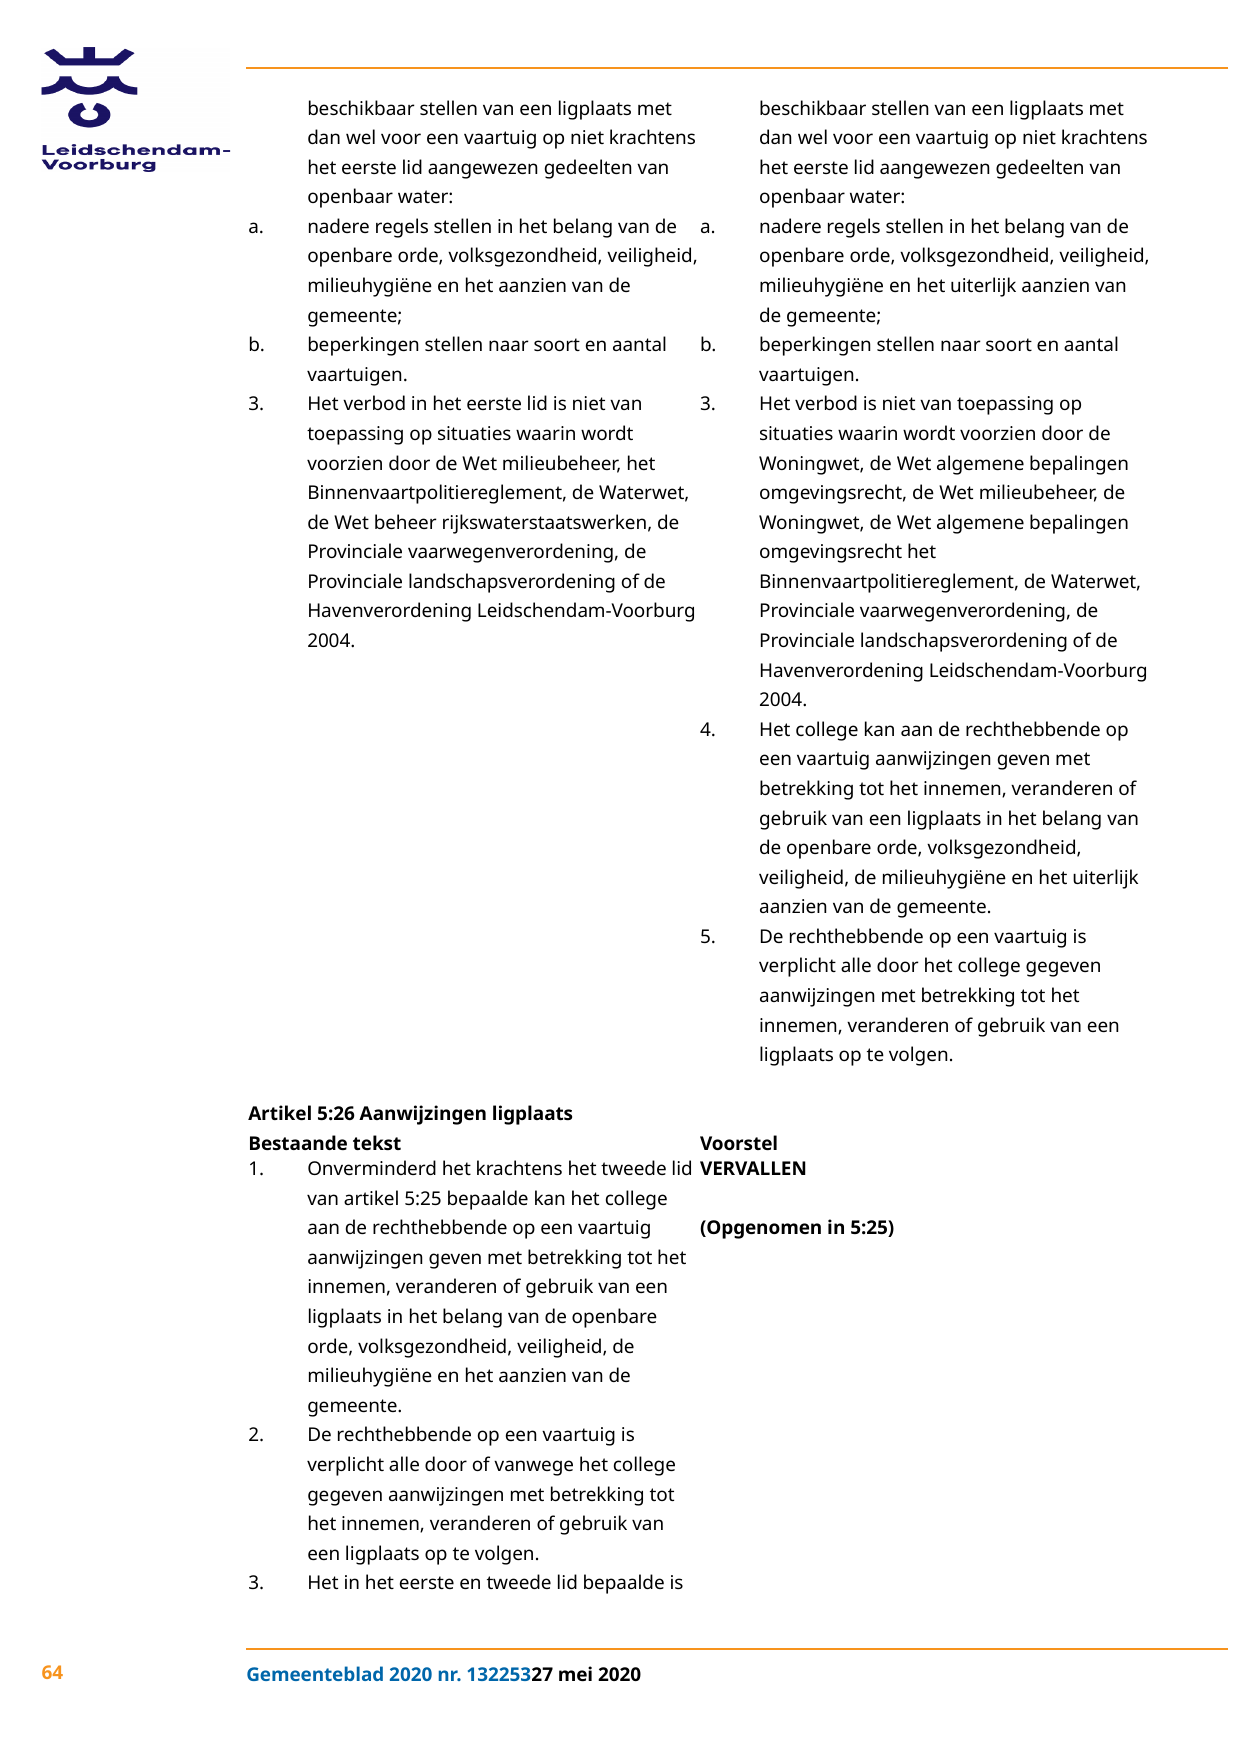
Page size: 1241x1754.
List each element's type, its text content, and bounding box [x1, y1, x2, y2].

table_cell beschikbaar stellen van een ligplaats met dan wel voor een vaartuig op niet krachtens het eerste lid aangewezen gedeelten van openbaar water: nadere regels stellen in het belang van de openbare orde, volksgezondheid, veiligheid, milieuhygiëne en het aanzien van de gemeente; beperkingen stellen naar soort en aantal vaartuigen. Het verbod in het eerste lid is niet van toepassing op situaties waarin wordt voorzien door de Wet milieubeheer, het Binnenvaartpolitiereglement, de Waterwet, de Wet beheer rijkswaterstaatswerken, de Provinciale vaarwegenverordening, de Provinciale landschapsverordening of de Havenverordening Leidschendam-Voorburg 2004. [248, 95, 700, 1067]
table_header Bestaande tekst [248, 1130, 700, 1155]
table_header Voorstel [700, 1130, 1152, 1155]
picture [41, 47, 231, 172]
table_cell beschikbaar stellen van een ligplaats met dan wel voor een vaartuig op niet krachtens het eerste lid aangewezen gedeelten van openbaar water: nadere regels stellen in het belang van de openbare orde, volksgezondheid, veiligheid, milieuhygiëne en het uiterlijk aanzien van de gemeente; beperkingen stellen naar soort en aantal vaartuigen. Het verbod is niet van toepassing op situaties waarin wordt voorzien door de Woningwet, de Wet algemene bepalingen omgevingsrecht, de Wet milieubeheer, de Woningwet, de Wet algemene bepalingen omgevingsrecht het Binnenvaartpolitiereglement, de Waterwet, Provinciale vaarwegenverordening, de Provinciale landschapsverordening of de Havenverordening Leidschendam-Voorburg 2004. Het college kan aan de rechthebbende op een vaartuig aanwijzingen geven met betrekking tot het innemen, veranderen of gebruik van een ligplaats in het belang van de openbare orde, volksgezondheid, veiligheid, de milieuhygiëne en het uiterlijk aanzien van de gemeente. De rechthebbende op een vaartuig is verplicht alle door het college gegeven aanwijzingen met betrekking tot het innemen, veranderen of gebruik van een ligplaats op te volgen. [700, 95, 1152, 1067]
text Artikel 5:26 Aanwijzingen ligplaats [248, 1100, 1152, 1126]
table_cell Onverminderd het krachtens het tweede lid van artikel 5:25 bepaalde kan het college aan de rechthebbende op een vaartuig aanwijzingen geven met betrekking tot het innemen, veranderen of gebruik van een ligplaats in het belang van de openbare orde, volksgezondheid, veiligheid, de milieuhygiëne en het aanzien van de gemeente. De rechthebbende op een vaartuig is verplicht alle door of vanwege het college gegeven aanwijzingen met betrekking tot het innemen, veranderen of gebruik van een ligplaats op te volgen. Het in het eerste en tweede lid bepaalde is [248, 1155, 700, 1595]
table_cell VERVALLEN (Opgenomen in 5:25) [700, 1155, 1152, 1595]
